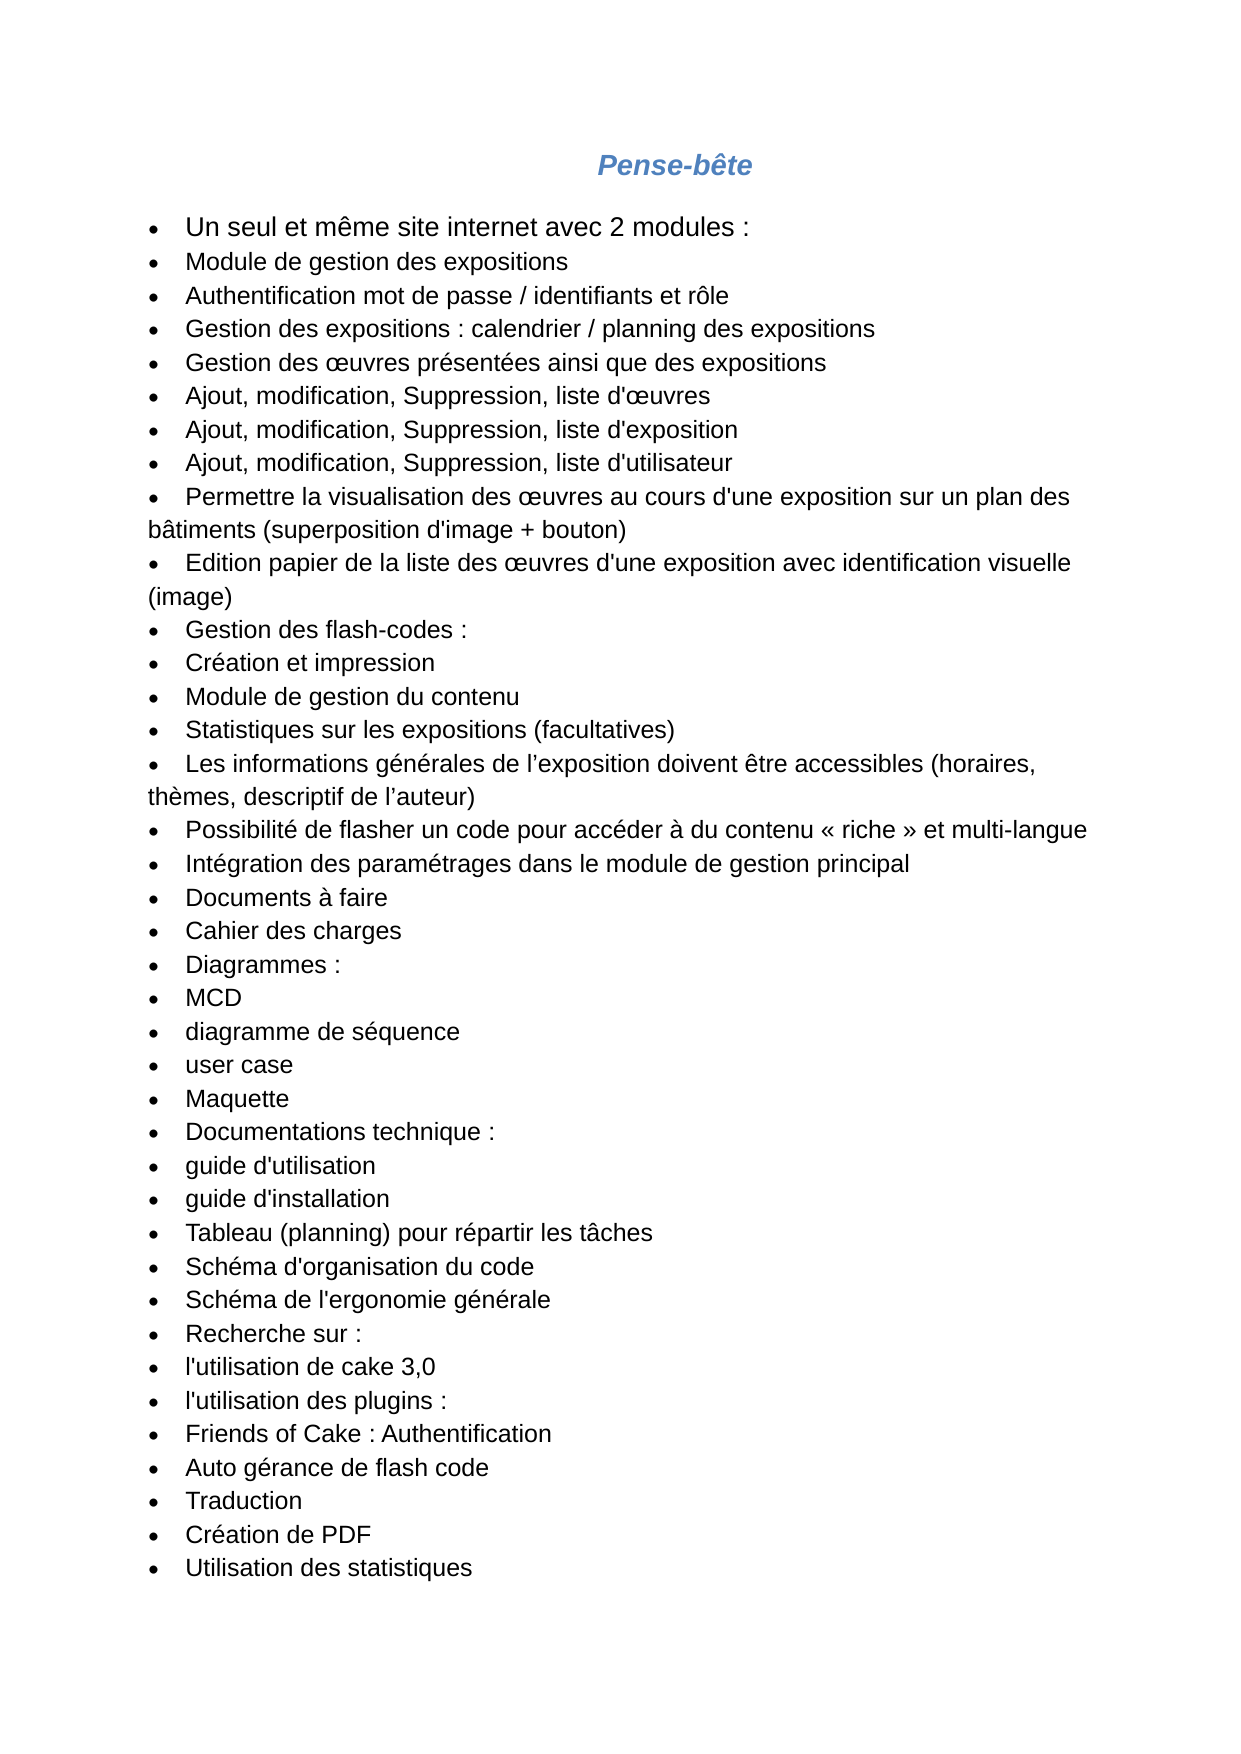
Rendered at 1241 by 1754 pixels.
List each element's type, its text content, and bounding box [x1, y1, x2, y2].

list Ajout, modification, Suppression, liste d'utilisateur [110, 448, 1093, 477]
list Schéma de l'ergonomie générale [110, 1285, 1093, 1314]
list Module de gestion du contenu [110, 682, 1093, 711]
list Schéma d'organisation du code [110, 1251, 1093, 1281]
list Documents à faire [110, 882, 1093, 912]
list Ajout, modification, Suppression, liste d'exposition [110, 415, 1093, 444]
list l'utilisation des plugins : [110, 1386, 1093, 1415]
list l'utilisation de cake 3,0 [110, 1352, 1093, 1381]
list user case [110, 1050, 1093, 1079]
list diagramme de séquence [110, 1017, 1093, 1046]
list Edition papier de la liste des œuvres d'une exposition avec identification visuelle (image) [110, 548, 1093, 611]
text Pense-bête [260, 148, 1093, 181]
list Tableau (planning) pour répartir les tâches [110, 1218, 1093, 1247]
list Création de PDF [110, 1520, 1093, 1549]
list Utilisation des statistiques [110, 1553, 1093, 1582]
list MCD [110, 983, 1093, 1012]
list guide d'utilisation [110, 1151, 1093, 1180]
list Gestion des flash-codes : [110, 615, 1093, 644]
list Friends of Cake : Authentification [110, 1419, 1093, 1448]
list Traduction [110, 1486, 1093, 1515]
list Recherche sur : [110, 1318, 1093, 1348]
list Gestion des expositions : calendrier / planning des expositions [110, 314, 1093, 343]
list Cahier des charges [110, 916, 1093, 945]
list Module de gestion des expositions [110, 247, 1093, 276]
list Authentification mot de passe / identifiants et rôle [110, 281, 1093, 310]
list Création et impression [110, 648, 1093, 677]
list Statistiques sur les expositions (facultatives) [110, 715, 1093, 744]
list Possibilité de flasher un code pour accéder à du contenu « riche » et multi-langue [110, 815, 1093, 844]
list Un seul et même site internet avec 2 modules : [110, 211, 1093, 242]
list Permettre la visualisation des œuvres au cours d'une exposition sur un plan des bâtiments (superposition d'image + bouton) [110, 482, 1093, 544]
list Gestion des œuvres présentées ainsi que des expositions [110, 348, 1093, 377]
list Les informations générales de l’exposition doivent être accessibles (horaires, thèmes, descriptif de l’auteur) [110, 749, 1093, 811]
list Ajout, modification, Suppression, liste d'œuvres [110, 381, 1093, 410]
list Documentations technique : [110, 1117, 1093, 1146]
list Maquette [110, 1084, 1093, 1113]
list Intégration des paramétrages dans le module de gestion principal [110, 849, 1093, 878]
list Diagrammes : [110, 949, 1093, 979]
list Auto gérance de flash code [110, 1453, 1093, 1482]
list guide d'installation [110, 1184, 1093, 1213]
